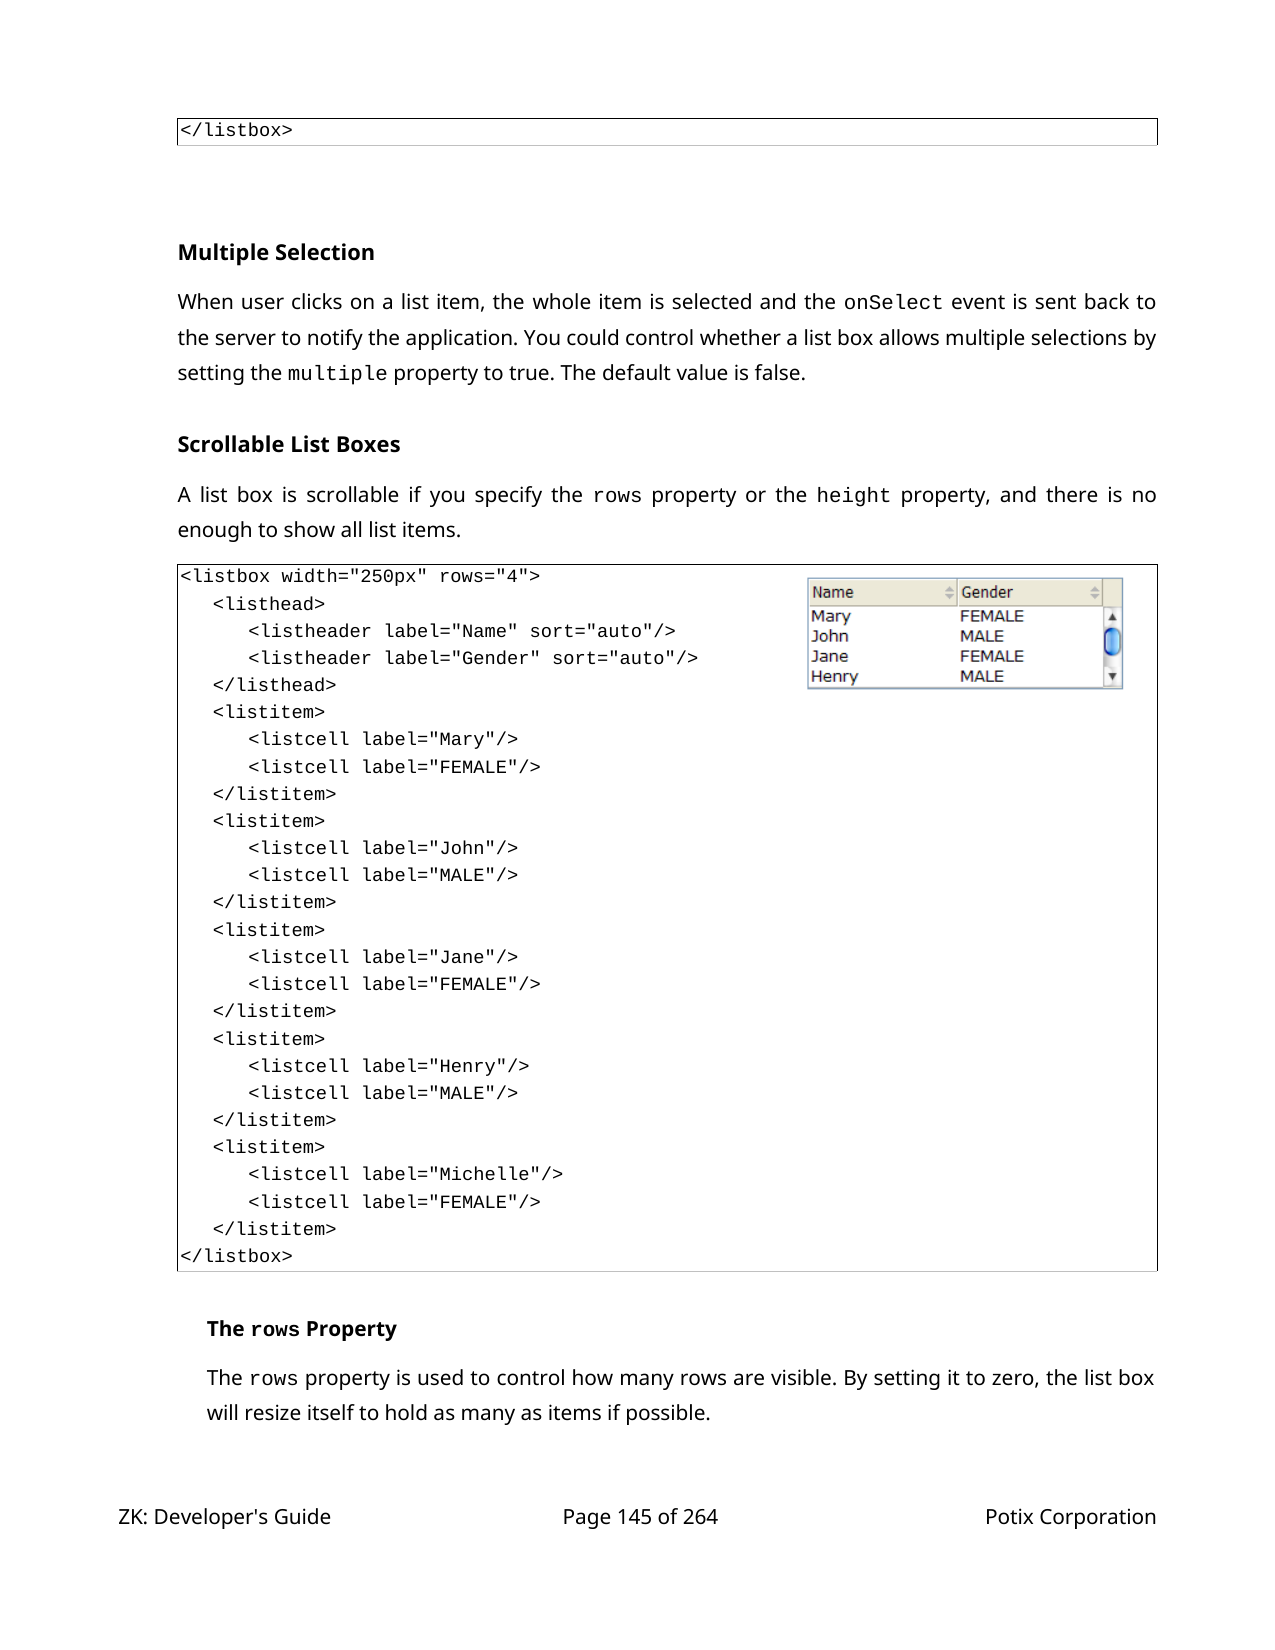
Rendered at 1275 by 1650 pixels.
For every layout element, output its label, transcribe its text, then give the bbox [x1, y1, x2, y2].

text <listitem> [178, 918, 1157, 942]
subtitle Scrollable List Boxes [177, 429, 1157, 459]
text <listhead> [178, 591, 805, 616]
picture [805, 574, 1127, 692]
text </listbox> [178, 119, 1157, 145]
text A list box is scrollable if you specify the rows property or the height property, and there is no enough to show all list items. [177, 480, 1157, 543]
text <listcell label="Mary"/> [178, 727, 1157, 752]
text </listhead> [178, 673, 1157, 697]
text <listitem> [178, 1026, 1157, 1051]
text <listitem> [178, 809, 1157, 833]
text </listitem> [178, 890, 1157, 915]
text <listcell label="FEMALE"/> [178, 1189, 1157, 1214]
text [1127, 591, 1157, 616]
text When user clicks on a list item, the whole item is selected and the onSelect event is sent back to the server to notify the application. You could control whether a list box allows multiple selections by setting the multiple property to true. The default value is false. [177, 287, 1157, 387]
text <listcell label="John"/> [178, 836, 1157, 860]
subtitle The rows Property [207, 1314, 1157, 1342]
text <listbox width="250px" rows="4"> [178, 565, 1157, 588]
text </listitem> [178, 999, 1157, 1023]
text </listitem> [178, 782, 1157, 806]
text <listheader label="Gender" sort="auto"/> [178, 646, 805, 670]
text <listcell label="MALE"/> [178, 863, 1157, 887]
text </listbox> [178, 1244, 1157, 1271]
text The rows property is used to control how many rows are visible. By setting it to zero, the list box will resize itself to hold as many as items if possible. [207, 1363, 1157, 1427]
text <listcell label="MALE"/> [178, 1081, 1157, 1105]
text <listcell label="Henry"/> [178, 1053, 1157, 1078]
text <listitem> [178, 700, 1157, 724]
text <listcell label="Jane"/> [178, 945, 1157, 969]
text <listheader label="Name" sort="auto"/> [178, 618, 805, 643]
text </listitem> [178, 1108, 1157, 1132]
text <listcell label="FEMALE"/> [178, 972, 1157, 996]
text <listcell label="Michelle"/> [178, 1162, 1157, 1187]
text <listcell label="FEMALE"/> [178, 754, 1157, 779]
subtitle Multiple Selection [177, 237, 1157, 267]
text <listitem> [178, 1135, 1157, 1159]
text </listitem> [178, 1217, 1157, 1241]
